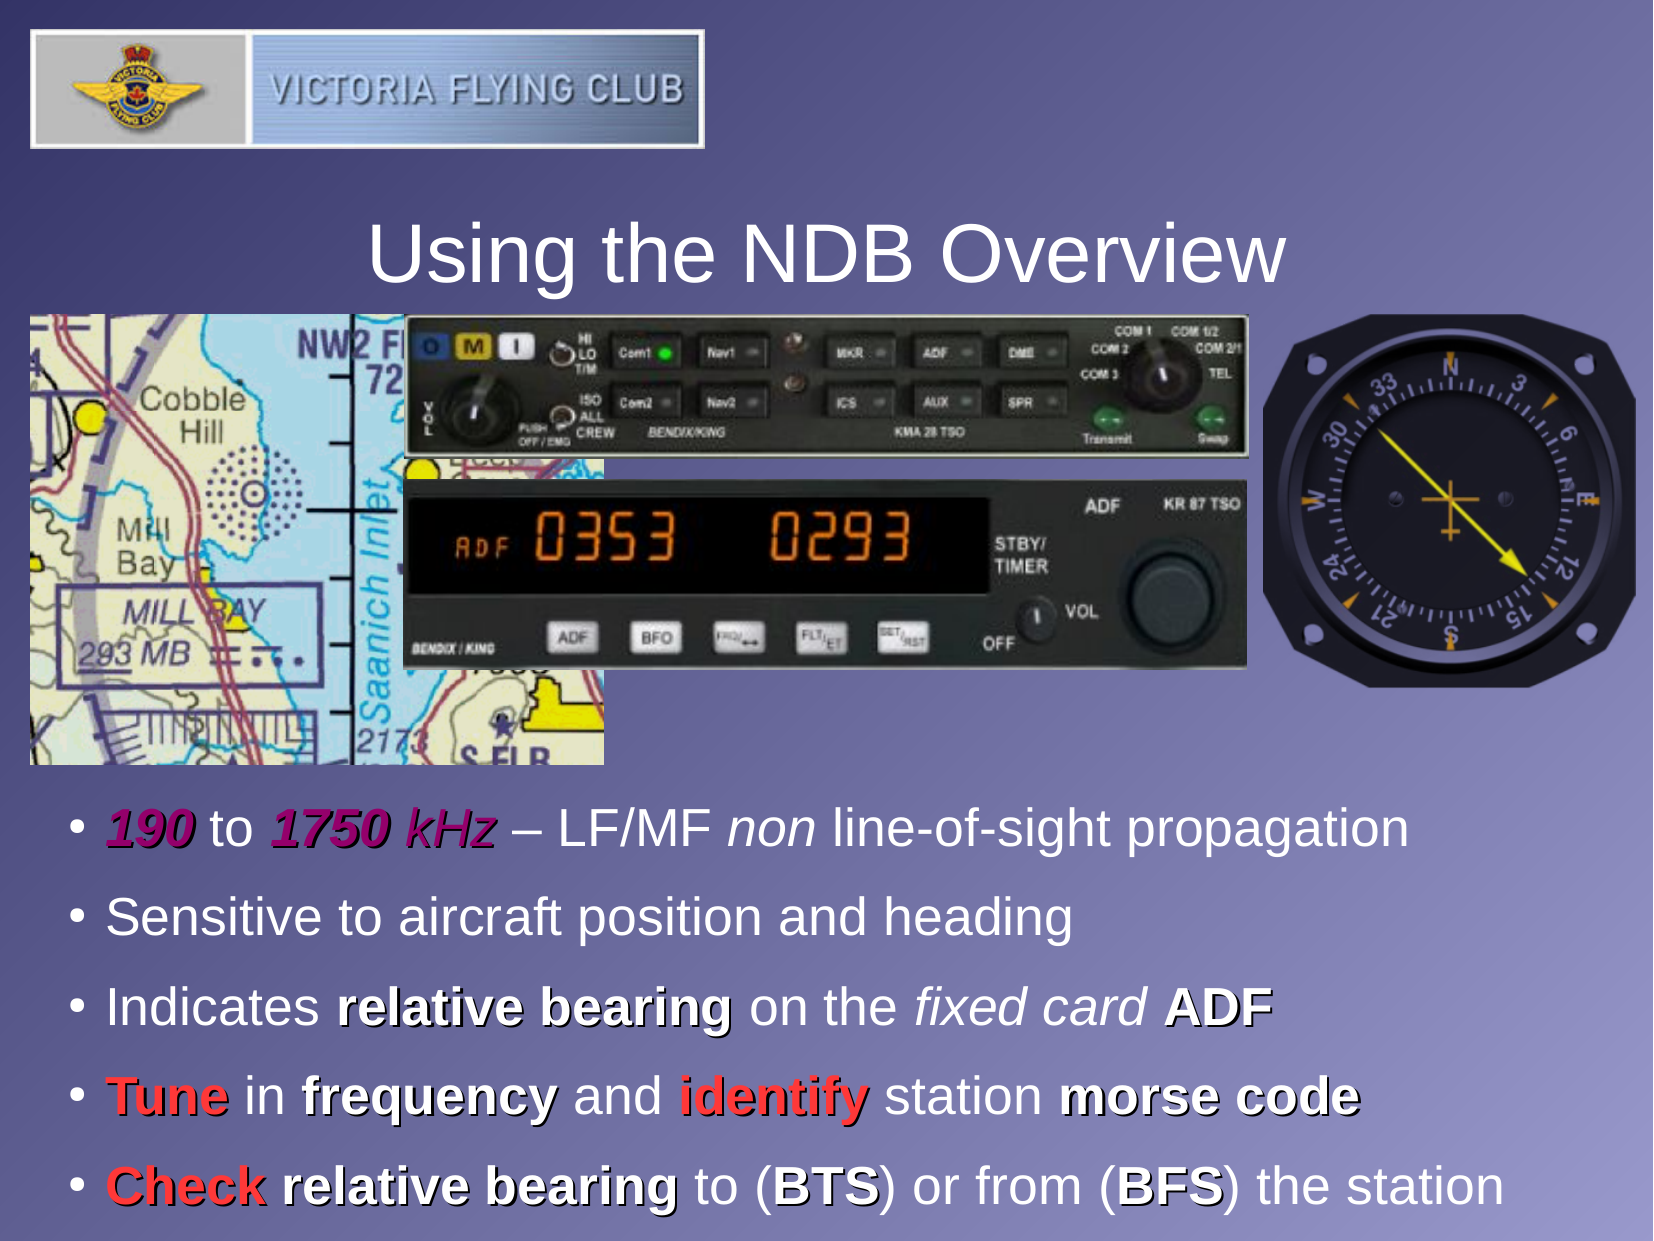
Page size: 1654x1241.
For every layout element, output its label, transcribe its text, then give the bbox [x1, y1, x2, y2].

picture [1263, 314, 1636, 691]
picture [30, 29, 705, 149]
title Using the NDB Overview [82, 150, 1571, 358]
picture [30, 314, 1249, 766]
list 190 to 1750 kHz – LF/MF non line-of-sight propagation Sensitive to aircraft position and heading Indicates relative bearing on the fixed card ADF Tune in frequency and identify station morse code Check relative bearing to (BTS) or from (BFS) the station [50, 797, 1603, 1218]
